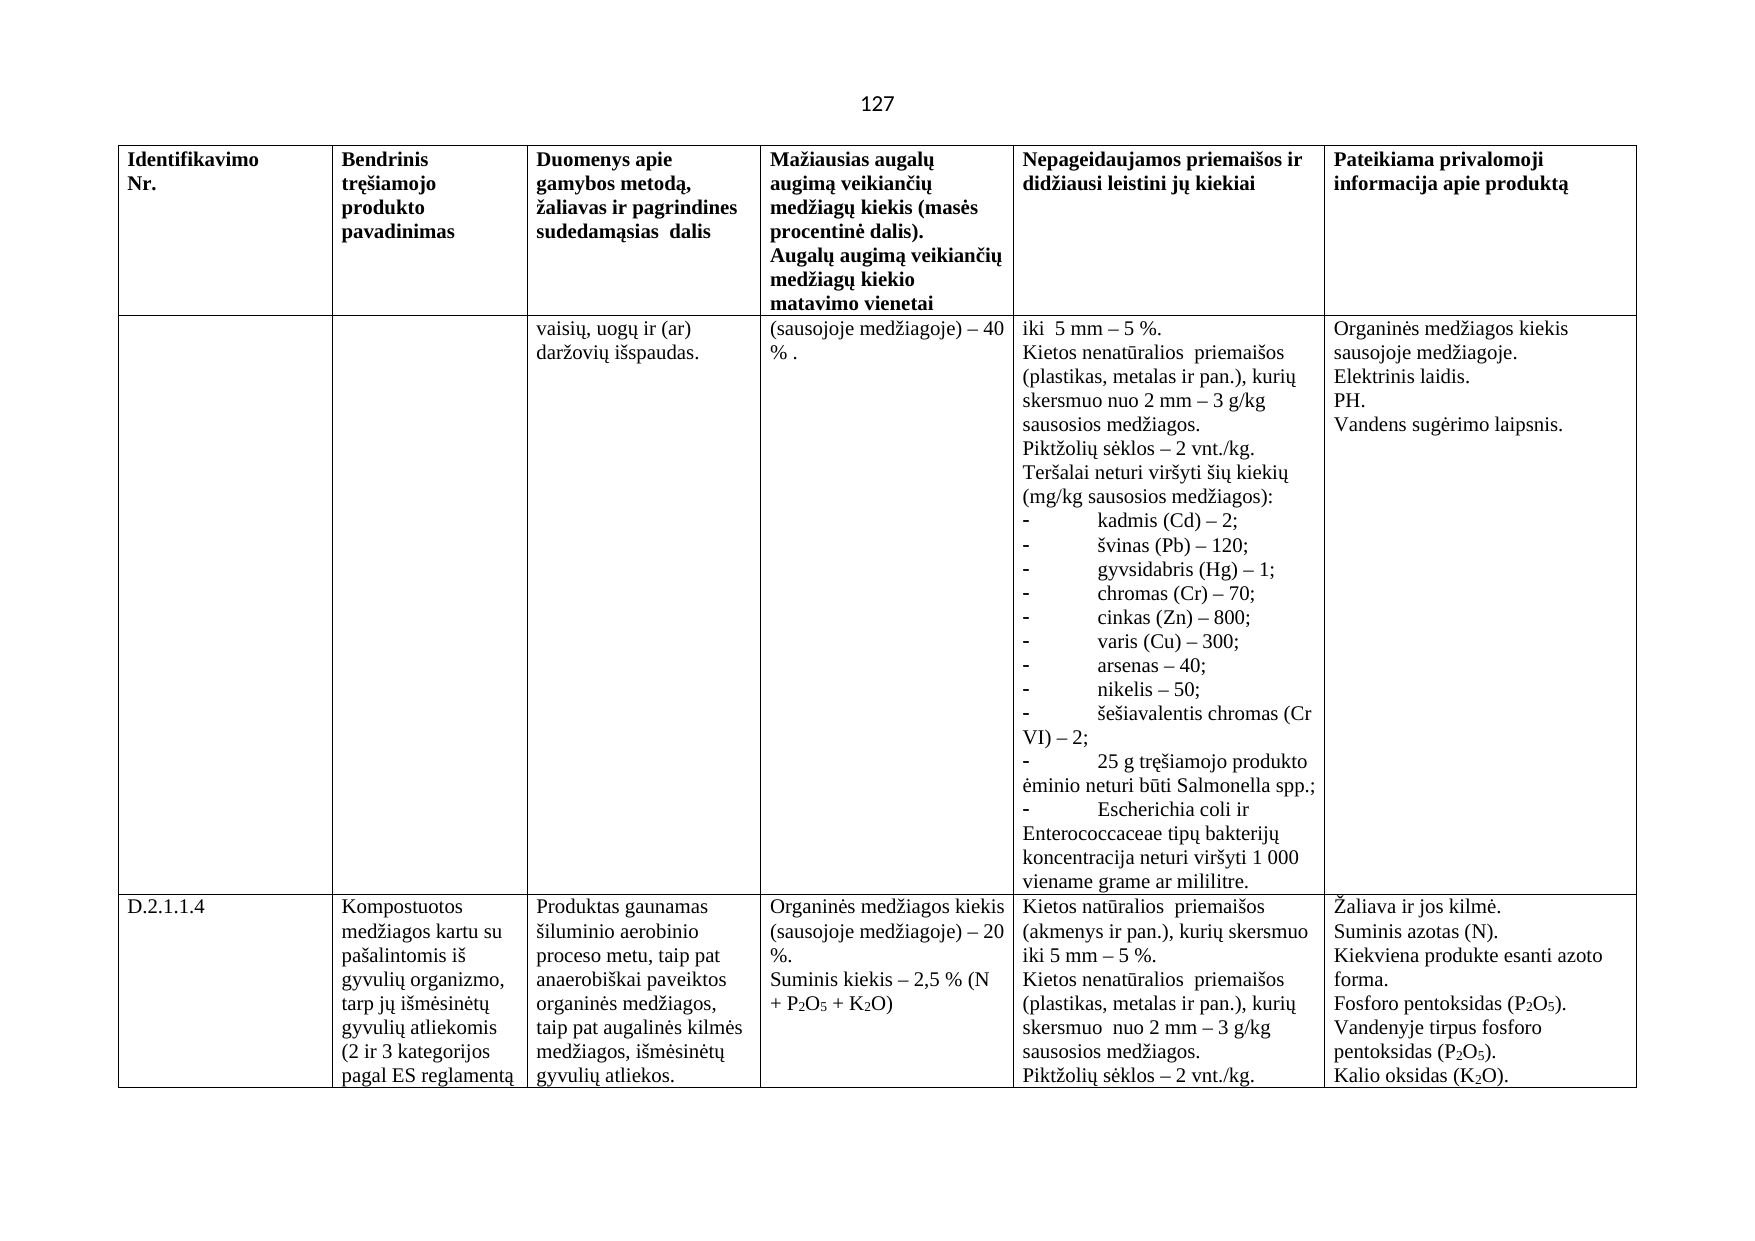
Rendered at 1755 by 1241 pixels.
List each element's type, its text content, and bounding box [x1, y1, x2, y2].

table_cell [333, 316, 527, 893]
table_cell Kietos natūralios priemaišos (akmenys ir pan.), kurių skersmuo iki 5 mm – 5 %. Kietos nenatūralios priemaišos (plastikas, metalas ir pan.), kurių skersmuo nuo 2 mm – 3 g/kg sausosios medžiagos. Piktžolių sėklos – 2 vnt./kg. [1014, 895, 1324, 1087]
table_header Mažiausias augalų augimą veikiančių medžiagų kiekis (masės procentinė dalis). Augalų augimą veikiančių medžiagų kiekio matavimo vienetai [761, 146, 1013, 315]
table_cell Organinės medžiagos kiekis sausojoje medžiagoje. Elektrinis laidis. PH. Vandens sugėrimo laipsnis. [1325, 316, 1636, 893]
table_header Bendrinis tręšiamojo produkto pavadinimas [333, 146, 527, 315]
table_cell Kompostuotos medžiagos kartu su pašalintomis iš gyvulių organizmo, tarp jų išmėsinėtų gyvulių atliekomis (2 ir 3 kategorijos pagal ES reglamentą [333, 895, 527, 1087]
table_cell (sausojoje medžiagoje) – 40 % . [761, 316, 1013, 893]
table_cell D.2.1.1.4 [119, 895, 332, 1087]
table_header Nepageidaujamos priemaišos ir didžiausi leistini jų kiekiai [1014, 146, 1324, 315]
table_cell Produktas gaunamas šiluminio aerobinio proceso metu, taip pat anaerobiškai paveiktos organinės medžiagos, taip pat augalinės kilmės medžiagos, išmėsinėtų gyvulių atliekos. [528, 895, 760, 1087]
table_header Pateikiama privalomoji informacija apie produktą [1325, 146, 1636, 315]
table_cell iki 5 mm – 5 %. Kietos nenatūralios priemaišos (plastikas, metalas ir pan.), kurių skersmuo nuo 2 mm – 3 g/kg sausosios medžiagos. Piktžolių sėklos – 2 vnt./kg. Teršalai neturi viršyti šių kiekių (mg/kg sausosios medžiagos):  kadmis (Cd) – 2;  švinas (Pb) – 120;  gyvsidabris (Hg) – 1;  chromas (Cr) – 70;  cinkas (Zn) – 800;  varis (Cu) – 300;  arsenas – 40;  nikelis – 50;  šešiavalentis chromas (Cr VI) – 2;  25 g tręšiamojo produkto ėminio neturi būti Salmonella spp.;  Escherichia coli ir Enterococcaceae tipų bakterijų koncentracija neturi viršyti 1 000 viename grame ar mililitre. [1014, 316, 1324, 893]
table_cell Žaliava ir jos kilmė. Suminis azotas (N). Kiekviena produkte esanti azoto forma. Fosforo pentoksidas (P2O5). Vandenyje tirpus fosforo pentoksidas (P2O5). Kalio oksidas (K2O). [1325, 895, 1636, 1087]
table_header Identifikavimo Nr. [119, 146, 332, 315]
table_cell Organinės medžiagos kiekis (sausojoje medžiagoje) – 20 %. Suminis kiekis – 2,5 % (N + P2O5 + K2O) [761, 895, 1013, 1087]
table_cell [119, 316, 332, 893]
table_cell vaisių, uogų ir (ar) daržovių išspaudas. [528, 316, 760, 893]
table_header Duomenys apie gamybos metodą, žaliavas ir pagrindines sudedamąsias dalis [528, 146, 760, 315]
